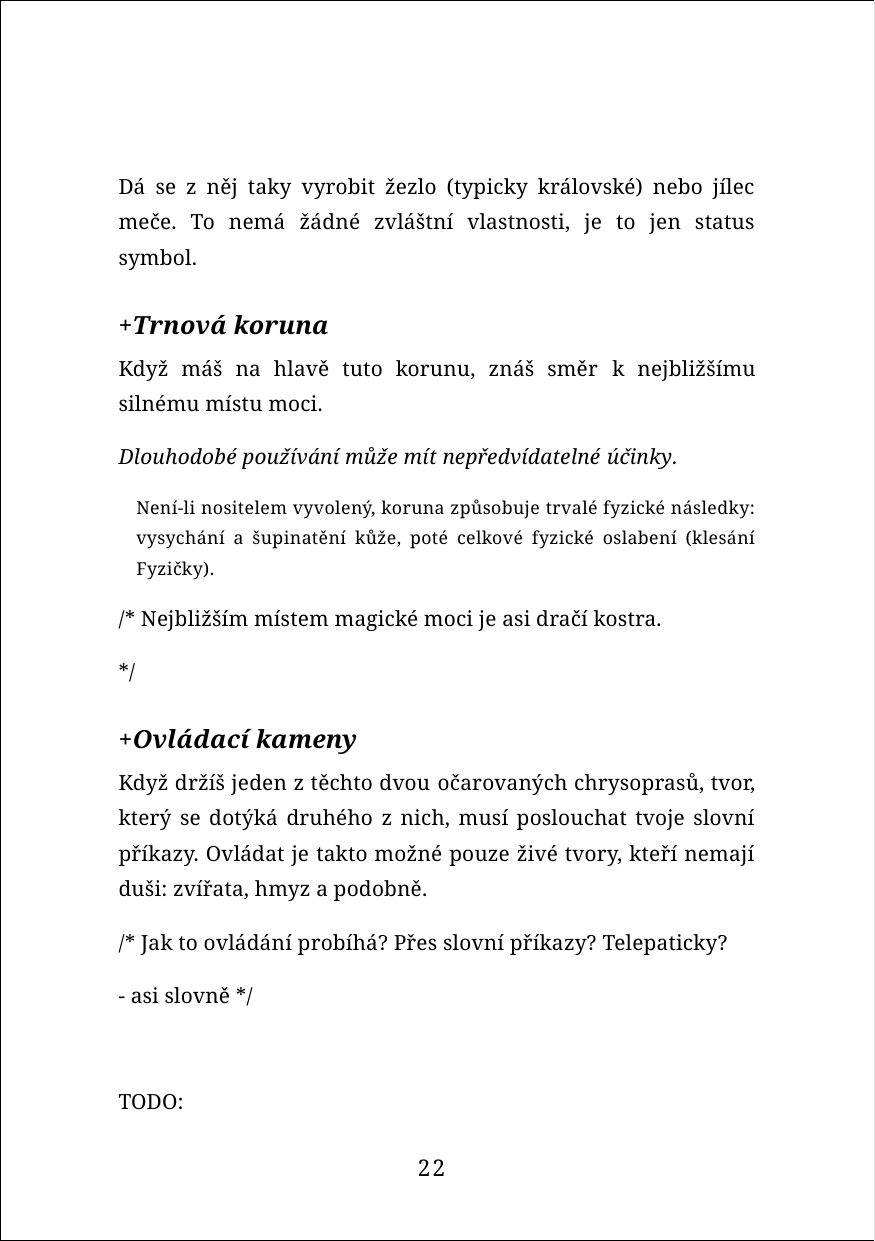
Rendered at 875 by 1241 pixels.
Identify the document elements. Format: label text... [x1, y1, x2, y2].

text /* Nejbližším místem magické moci je asi dračí kostra. [118, 604, 756, 632]
text Dá se z něj taky vyrobit žezlo (typicky královské) nebo jílec meče. To nemá žádné zvláštní vlastnosti, je to jen status symbol. [118, 172, 756, 271]
text */ [118, 657, 756, 686]
text Není-li nositelem vyvolený, koruna způsobuje trvalé fyzické následky: vysychání a šupinatění kůže, poté celkové fyzické oslabení (klesání Fyzičky). [136, 496, 756, 580]
text Když držíš jeden z těchto dvou očarovaných chrysoprasů, tvor, který se dotýká druhého z nich, musí poslouchat tvoje slovní příkazy. Ovládat je takto možné pouze živé tvory, kteří nemají duši: zvířata, hmyz a podobně. [118, 768, 756, 903]
text - asi slovně */ [118, 981, 756, 1009]
text Když máš na hlavě tuto korunu, znáš směr k nejbližšímu silnému místu moci. [118, 354, 756, 418]
text TODO: [118, 1087, 756, 1116]
subtitle +Trnová koruna [118, 308, 756, 342]
subtitle +Ovládací kameny [118, 722, 756, 756]
text /* Jak to ovládání probíhá? Přes slovní příkazy? Telepaticky? [118, 928, 756, 956]
text Dlouhodobé používání může mít nepředvídatelné účinky. [118, 442, 756, 471]
